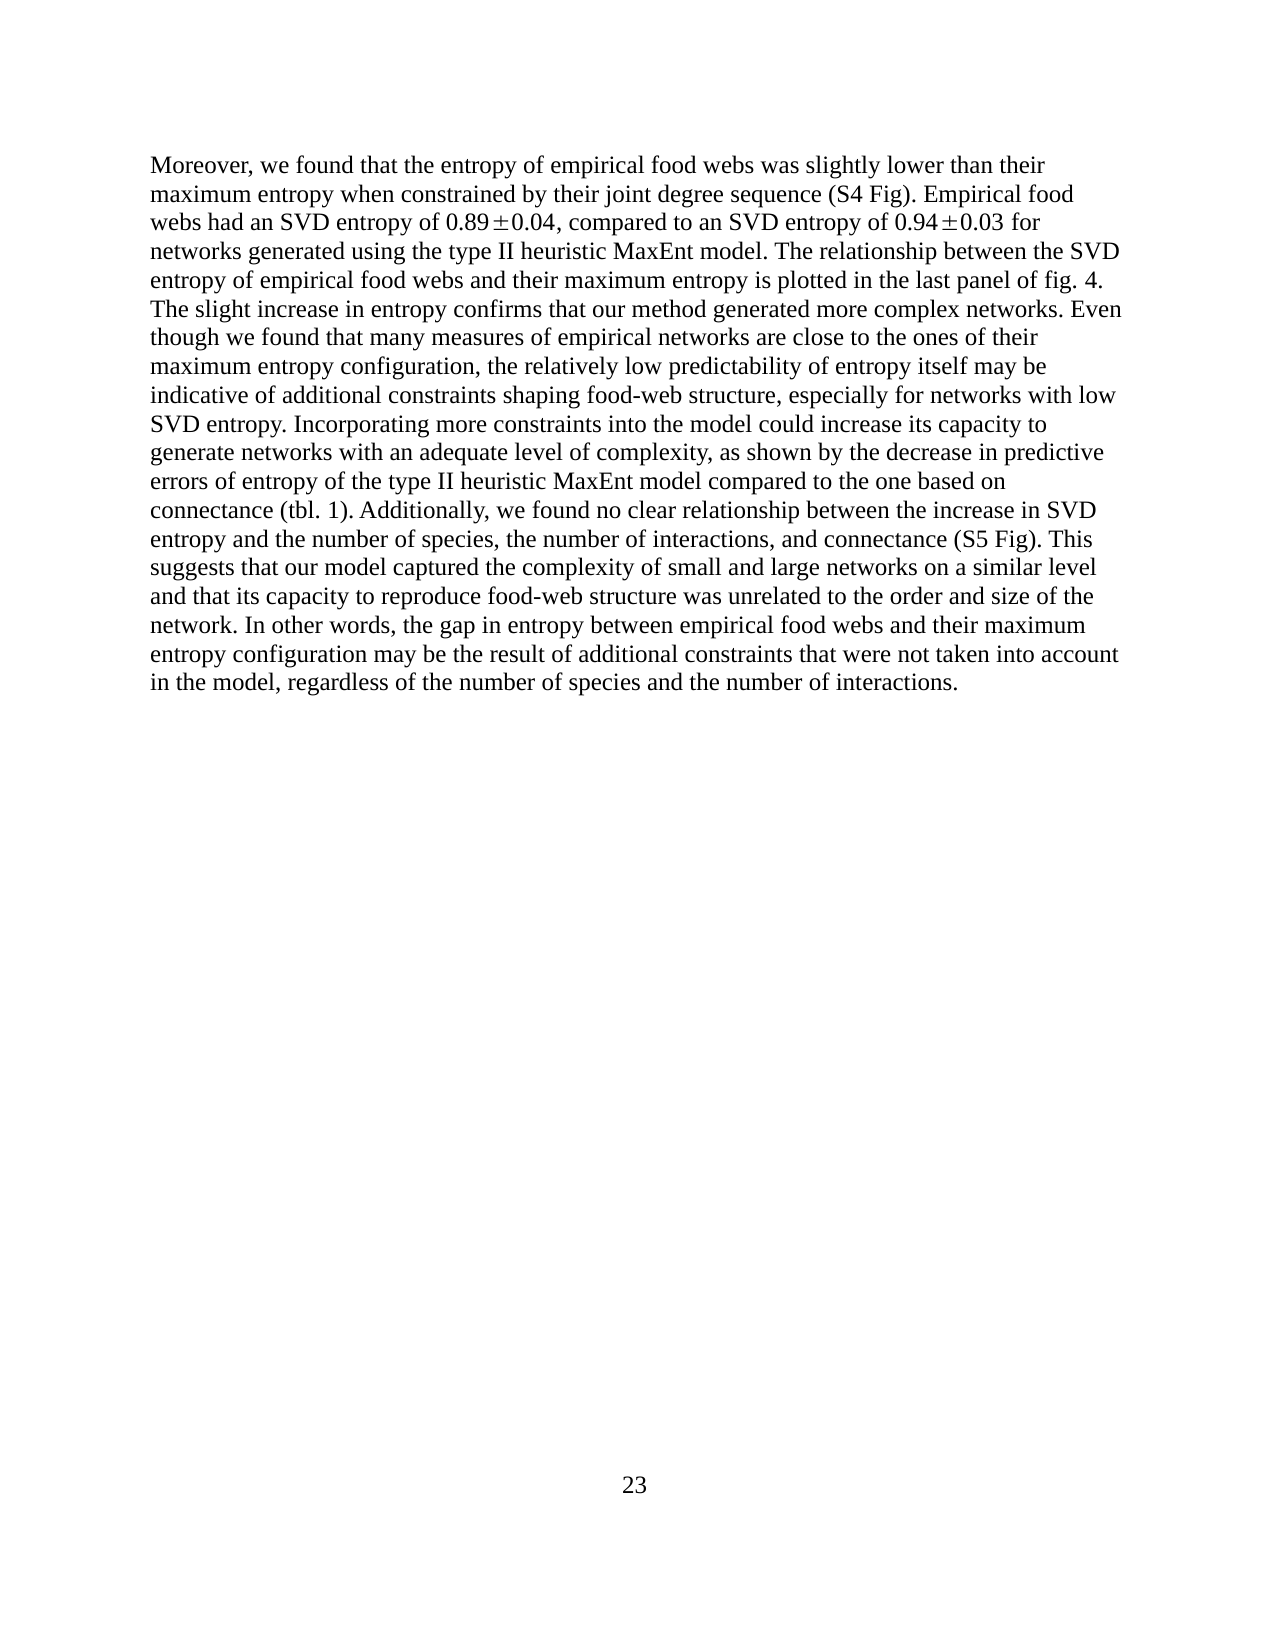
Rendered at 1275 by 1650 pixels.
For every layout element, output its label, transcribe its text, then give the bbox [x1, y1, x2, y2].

text Moreover, we found that the entropy of empirical food webs was slightly lower than their maximum entropy when constrained by their joint degree sequence (S4 Fig). Empirical food webs had an SVD entropy of , compared to an SVD entropy of for networks generated using the type II heuristic MaxEnt model. The relationship between the SVD entropy of empirical food webs and their maximum entropy is plotted in the last panel of fig. 4. The slight increase in entropy confirms that our method generated more complex networks. Even though we found that many measures of empirical networks are close to the ones of their maximum entropy configuration, the relatively low predictability of entropy itself may be indicative of additional constraints shaping food-web structure, especially for networks with low SVD entropy. Incorporating more constraints into the model could increase its capacity to generate networks with an adequate level of complexity, as shown by the decrease in predictive errors of entropy of the type II heuristic MaxEnt model compared to the one based on connectance (tbl. 1). Additionally, we found no clear relationship between the increase in SVD entropy and the number of species, the number of interactions, and connectance (S5 Fig). This suggests that our model captured the complexity of small and large networks on a similar level and that its capacity to reproduce food-web structure was unrelated to the order and size of the network. In other words, the gap in entropy between empirical food webs and their maximum entropy configuration may be the result of additional constraints that were not taken into account in the model, regardless of the number of species and the number of interactions. [150, 150, 1125, 696]
